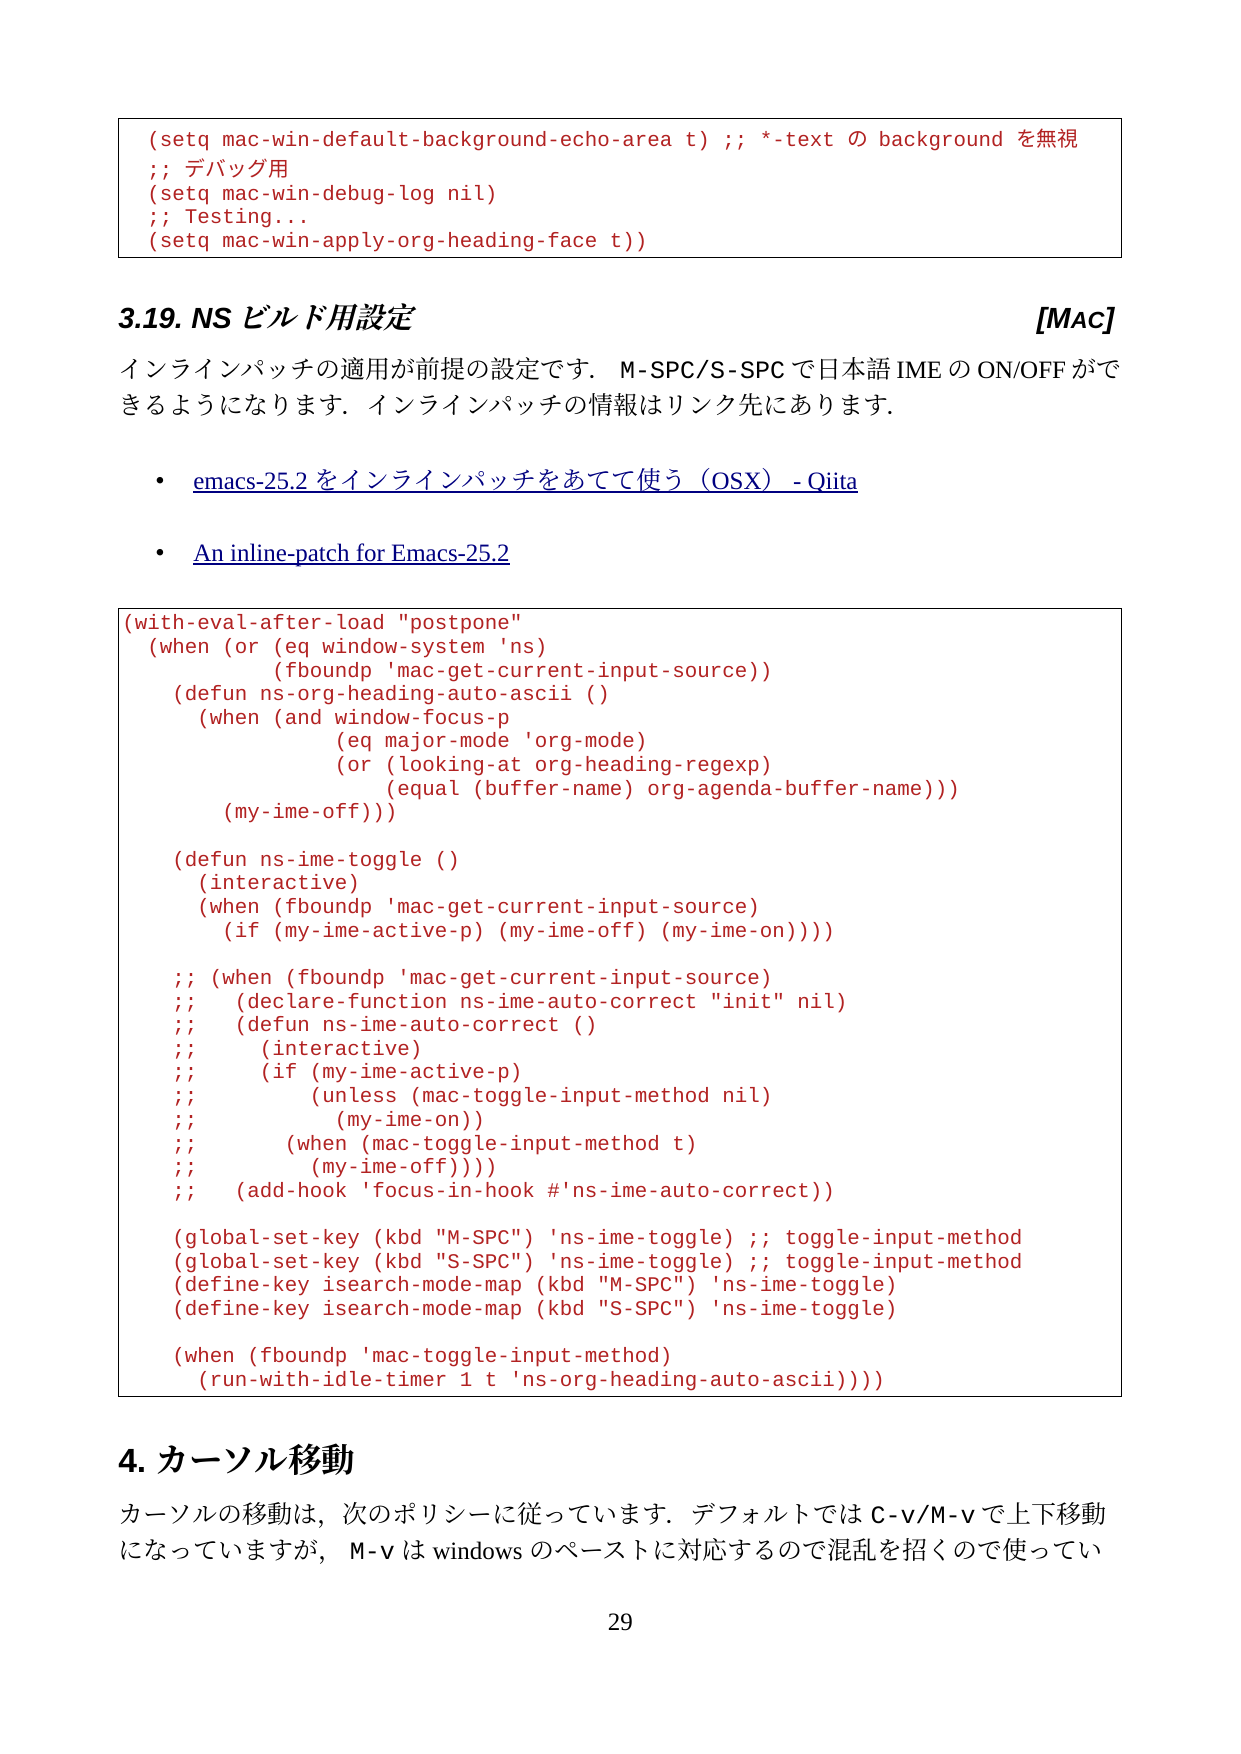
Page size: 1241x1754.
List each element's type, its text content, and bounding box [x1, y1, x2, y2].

text ;; (interactive) [119, 1034, 1121, 1058]
text (defun ns-ime-toggle () [119, 845, 1121, 868]
text (setq mac-win-debug-log nil) [119, 179, 1121, 203]
subtitle カーソル移動 [118, 1434, 1122, 1482]
list emacs-25.2 をインラインパッチをあてて使う（OSX） - Qiita [156, 463, 1122, 526]
text ;; (add-hook 'focus-in-hook #'ns-ime-auto-correct)) [119, 1176, 1121, 1199]
text (interactive) [119, 868, 1121, 892]
text (when (or (eq window-system 'ns) [119, 632, 1121, 656]
text ;; (when (mac-toggle-input-method t) [119, 1128, 1121, 1152]
text (define-key isearch-mode-map (kbd "M-SPC") 'ns-ime-toggle) [119, 1270, 1121, 1294]
text (global-set-key (kbd "S-SPC") 'ns-ime-toggle) ;; toggle-input-method [119, 1247, 1121, 1270]
text (defun ns-org-heading-auto-ascii () [119, 679, 1121, 703]
list An inline-patch for Emacs-25.2 [156, 538, 1122, 596]
text インラインパッチの適用が前提の設定です． M-SPC/S-SPC で日本語IMEのON/OFFができるようになります．インラインパッチの情報はリンク先にあります． [118, 349, 1122, 451]
text ;; (defun ns-ime-auto-correct () [119, 1010, 1121, 1034]
text (when (fboundp 'mac-get-current-input-source) [119, 892, 1121, 916]
text (equal (buffer-name) org-agenda-buffer-name))) [119, 774, 1121, 797]
text ;; (unless (mac-toggle-input-method nil) [119, 1081, 1121, 1105]
text (with-eval-after-load "postpone" [119, 609, 1121, 632]
text (global-set-key (kbd "M-SPC") 'ns-ime-toggle) ;; toggle-input-method [119, 1223, 1121, 1247]
text ;; (my-ime-off)))) [119, 1152, 1121, 1176]
text ;; (declare-function ns-ime-auto-correct "init" nil) [119, 987, 1121, 1010]
text カーソルの移動は，次のポリシーに従っています．デフォルトでは C-v/M-v で上下移動になっていますが， M-v は windows のペーストに対応するので混乱を招くので使ってい [118, 1495, 1122, 1567]
text (when (fboundp 'mac-toggle-input-method) [119, 1341, 1121, 1365]
text ;; デバッグ用 [119, 148, 1121, 179]
text ;; (when (fboundp 'mac-get-current-input-source) [119, 963, 1121, 987]
text (my-ime-off))) [119, 797, 1121, 821]
text (setq mac-win-default-background-echo-area t) ;; *-text の background を無視 [119, 119, 1121, 148]
text (setq mac-win-apply-org-heading-face t)) [119, 226, 1121, 257]
subtitle NSビルド用設定 [Mac] [118, 295, 1122, 337]
text ;; (my-ime-on)) [119, 1105, 1121, 1128]
text (fboundp 'mac-get-current-input-source)) [119, 656, 1121, 679]
text (run-with-idle-timer 1 t 'ns-org-heading-auto-ascii)))) [119, 1365, 1121, 1396]
text ;; (if (my-ime-active-p) [119, 1058, 1121, 1081]
text (if (my-ime-active-p) (my-ime-off) (my-ime-on)))) [119, 916, 1121, 939]
text (define-key isearch-mode-map (kbd "S-SPC") 'ns-ime-toggle) [119, 1294, 1121, 1318]
text (eq major-mode 'org-mode) [119, 727, 1121, 750]
text (or (looking-at org-heading-regexp) [119, 750, 1121, 774]
text ;; Testing... [119, 203, 1121, 226]
text (when (and window-focus-p [119, 703, 1121, 727]
